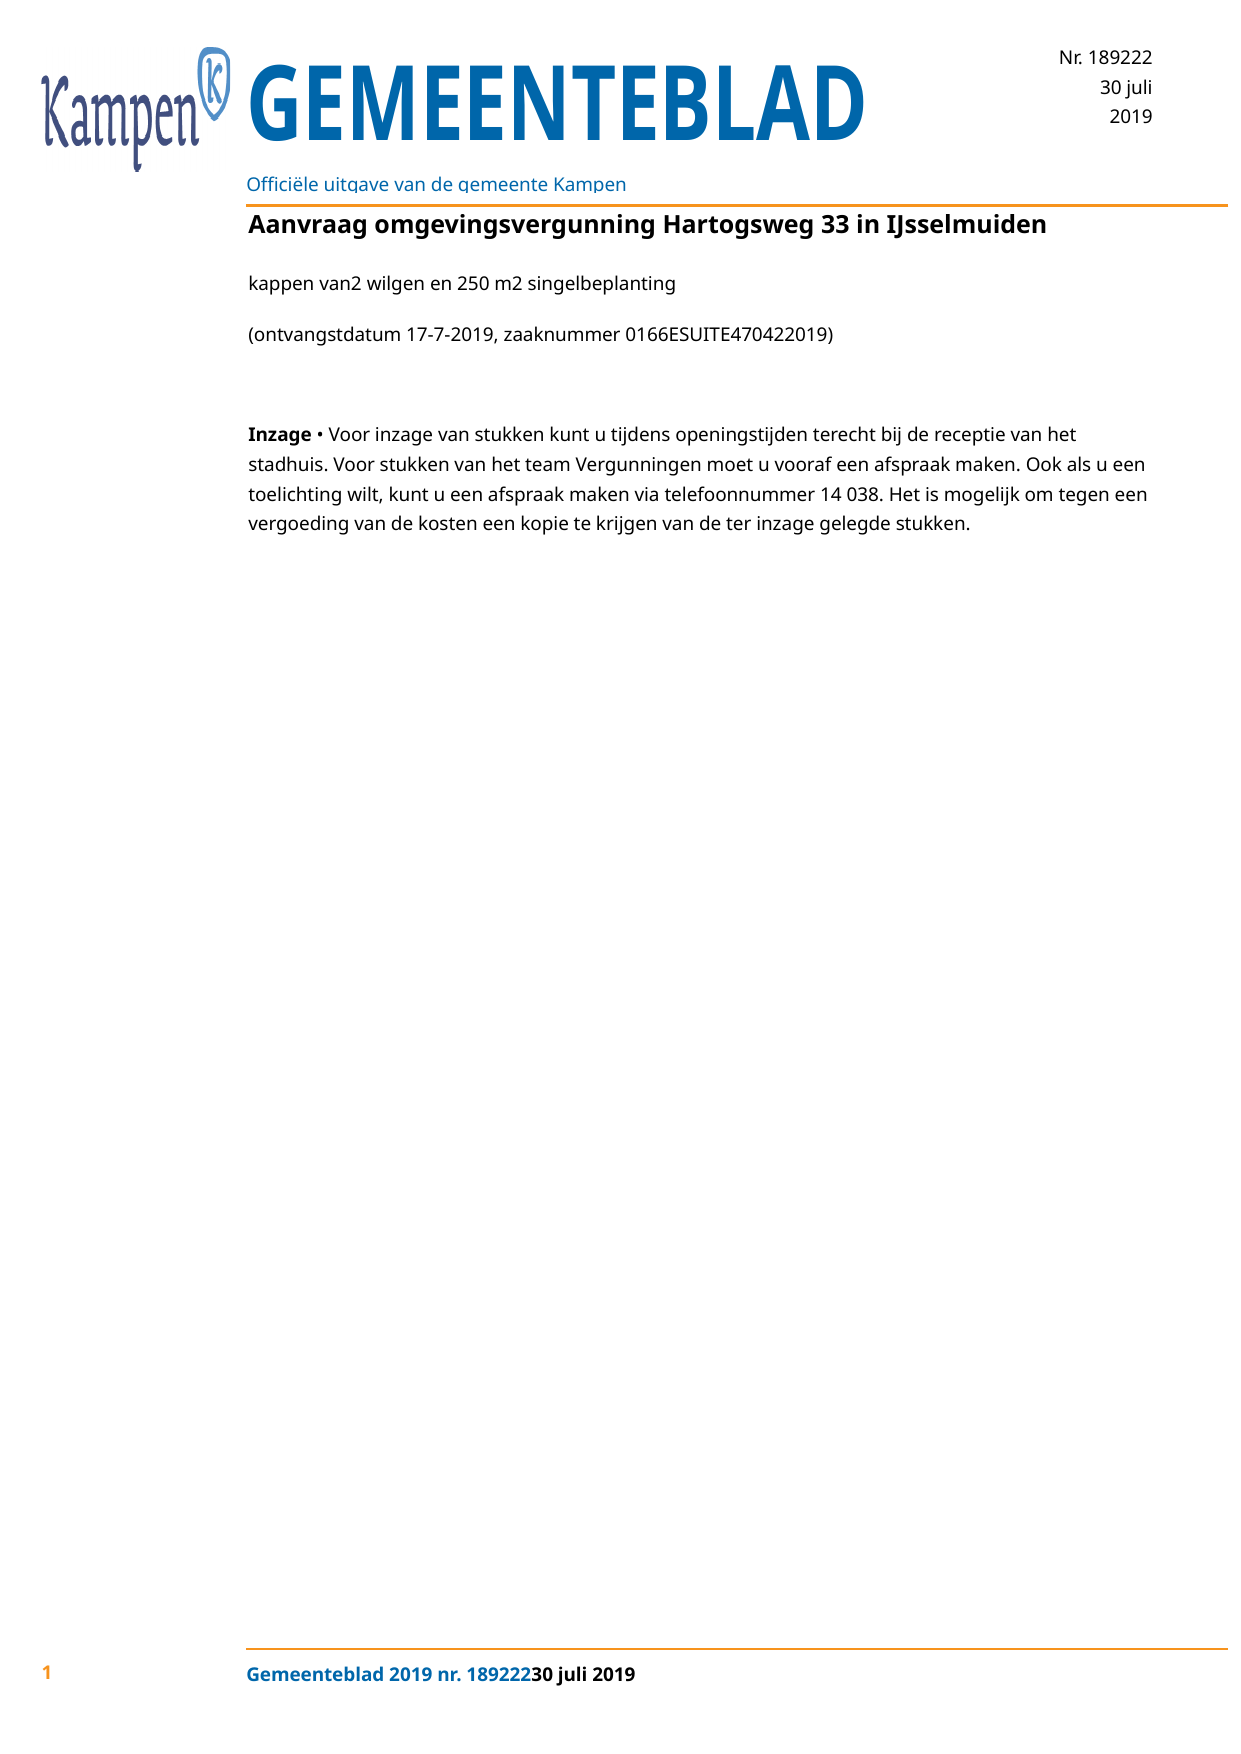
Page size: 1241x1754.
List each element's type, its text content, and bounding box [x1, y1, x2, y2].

picture [41, 47, 231, 172]
text Aanvraag omgevingsvergunning Hartogsweg 33 in IJsselmuiden [248, 207, 1152, 241]
text Inzage • Voor inzage van stukken kunt u tijdens openingstijden terecht bij de receptie van het stadhuis. Voor stukken van het team Vergunningen moet u vooraf een afspraak maken. Ook als u een toelichting wilt, kunt u een afspraak maken via telefoonnummer 14 038. Het is mogelijk om tegen een vergoeding van de kosten een kopie te krijgen van de ter inzage gelegde stukken. [248, 422, 1152, 536]
text (ontvangstdatum 17-7-2019, zaaknummer 0166ESUITE470422019) [248, 321, 1152, 346]
text kappen van2 wilgen en 250 m2 singelbeplanting [248, 270, 1152, 296]
